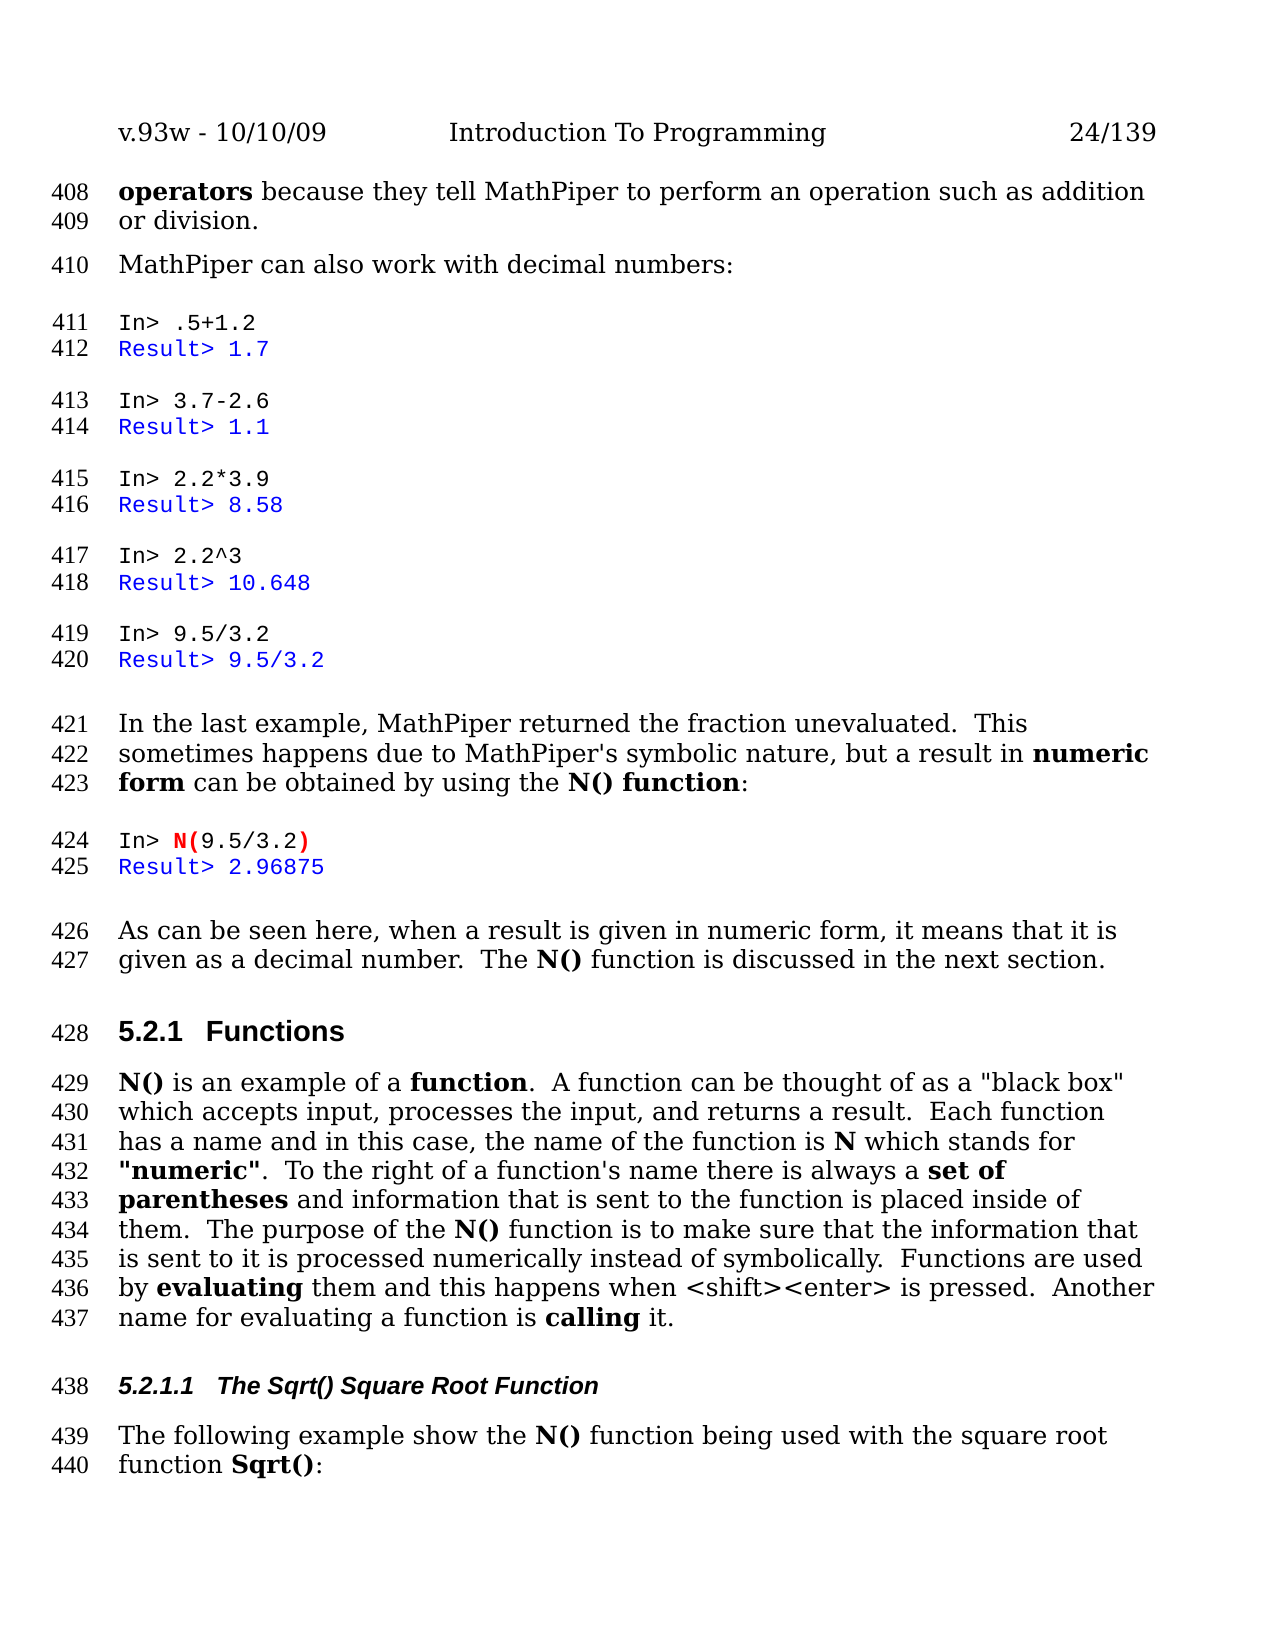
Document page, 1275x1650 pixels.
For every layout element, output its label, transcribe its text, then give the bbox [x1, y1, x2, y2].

text Result> 8.58 [118, 493, 1157, 519]
text In> 2.2*3.9 [118, 467, 1157, 493]
text operators because they tell MathPiper to perform an operation such as addition or division. [118, 177, 1157, 235]
text In> 3.7-2.6 [118, 389, 1157, 415]
text The following example show the N() function being used with the square root function Sqrt(): [118, 1421, 1157, 1479]
subtitle Functions [118, 1014, 1157, 1047]
text As can be seen here, when a result is given in numeric form, it means that it is given as a decimal number. The N() function is discussed in the next section. [118, 916, 1157, 975]
text In> 9.5/3.2 [118, 623, 1157, 649]
text Result> 1.7 [118, 337, 1157, 363]
text N() is an example of a function. A function can be thought of as a "black box" which accepts input, processes the input, and returns a result. Each function has a name and in this case, the name of the function is N which stands for "numeric". To the right of a function's name there is always a set of parentheses and information that is sent to the function is placed inside of them. The purpose of the N() function is to make sure that the information that is sent to it is processed numerically instead of symbolically. Functions are used by evaluating them and this happens when <shift><enter> is pressed. Another name for evaluating a function is calling it. [118, 1068, 1157, 1332]
text In> 2.2^3 [118, 545, 1157, 571]
text Result> 10.648 [118, 571, 1157, 597]
text In> N(9.5/3.2) [118, 829, 1157, 855]
text In the last example, MathPiper returned the fraction unevaluated. This sometimes happens due to MathPiper's symbolic nature, but a result in numeric form can be obtained by using the N() function: [118, 709, 1157, 797]
subtitle The Sqrt() Square Root Function [118, 1371, 1157, 1400]
text Result> 9.5/3.2 [118, 649, 1157, 674]
text In> .5+1.2 [118, 311, 1157, 337]
text Result> 2.96875 [118, 855, 1157, 881]
text MathPiper can also work with decimal numbers: [118, 250, 1157, 279]
text Result> 1.1 [118, 415, 1157, 441]
